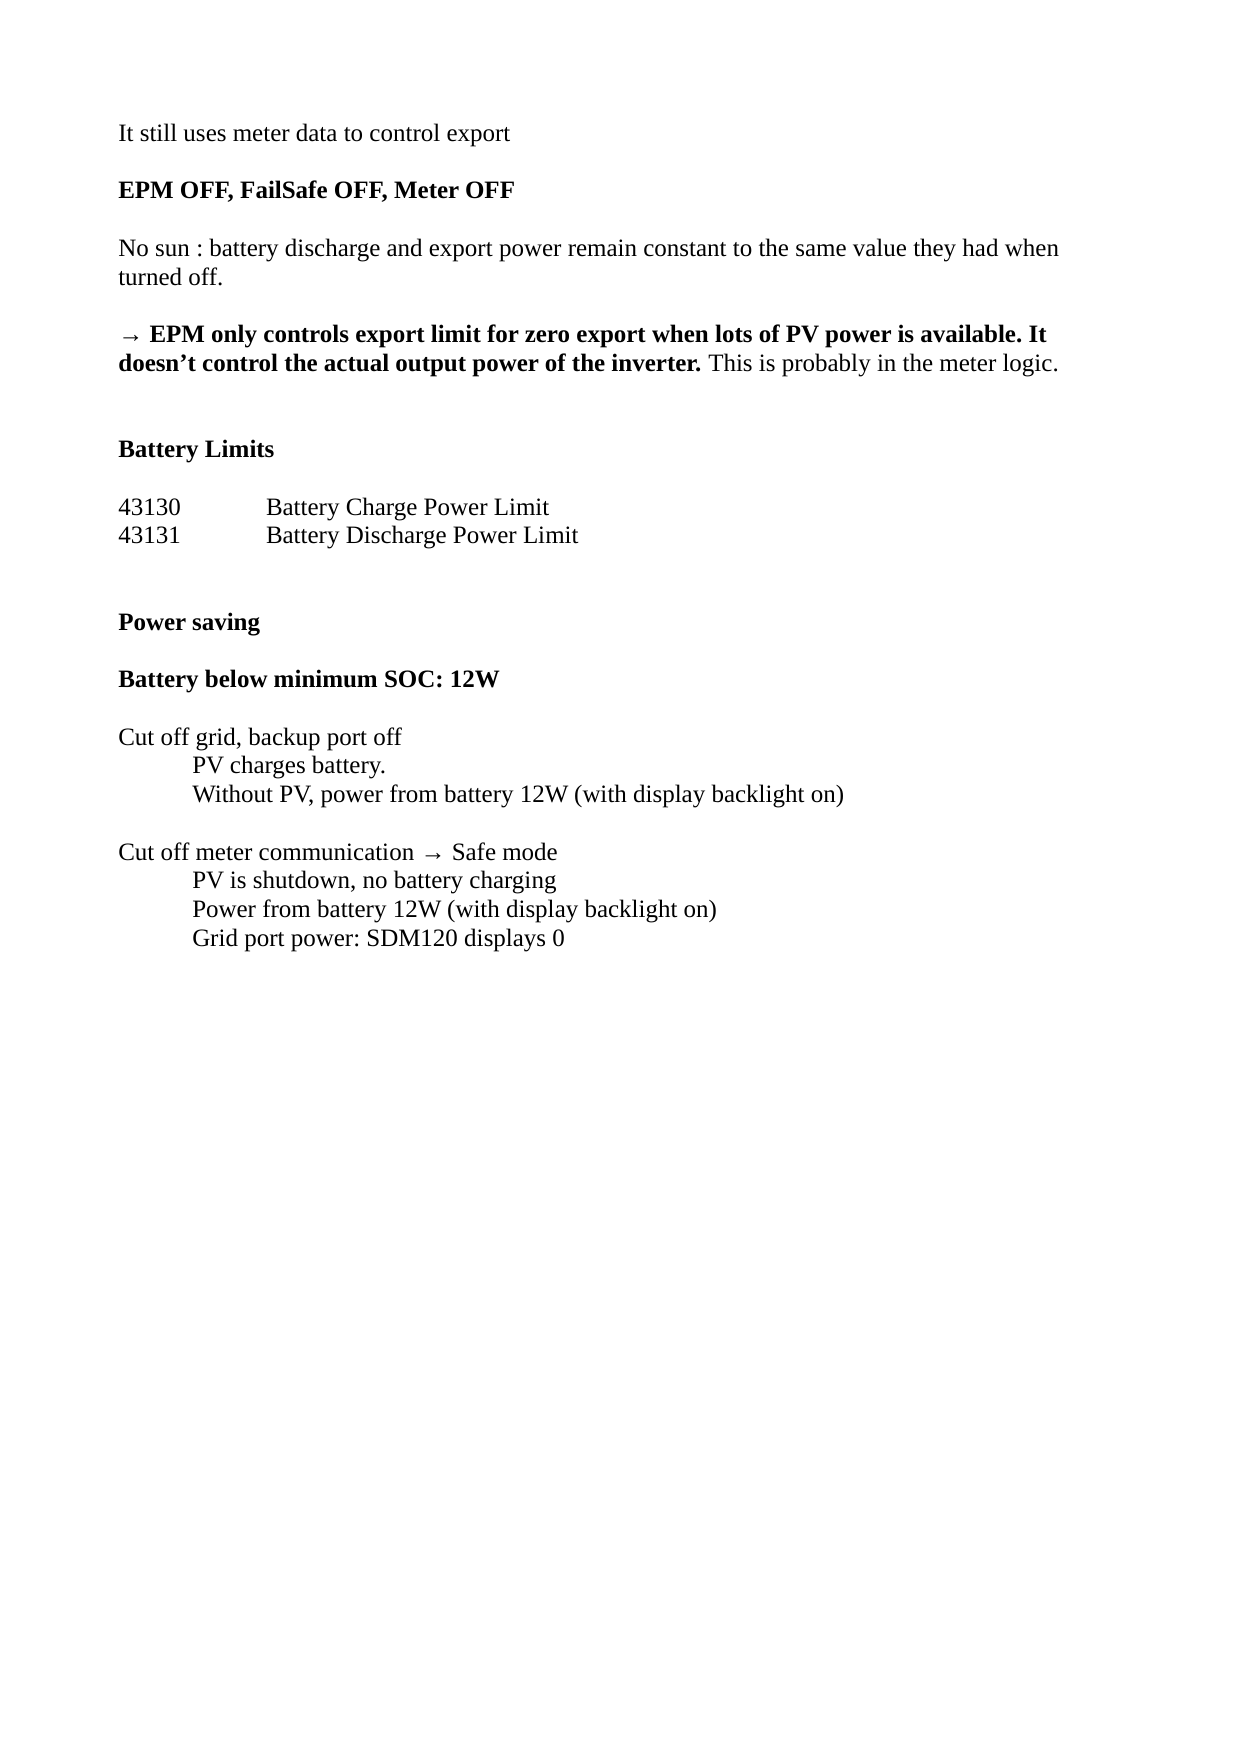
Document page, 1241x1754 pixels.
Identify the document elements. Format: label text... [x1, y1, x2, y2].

text → EPM only controls export limit for zero export when lots of PV power is available. It doesn’t control the actual output power of the inverter. This is probably in the meter logic. [118, 319, 1122, 377]
text 43131 Battery Discharge Power Limit [118, 521, 1122, 549]
text EPM OFF, FailSafe OFF, Meter OFF [118, 176, 1122, 204]
text Cut off grid, backup port off [118, 722, 1122, 751]
text No sun : battery discharge and export power remain constant to the same value they had when turned off. [118, 233, 1122, 291]
text Power saving [118, 607, 1122, 636]
text Cut off meter communication → Safe mode [118, 837, 1122, 866]
text Power from battery 12W (with display backlight on) [118, 894, 1122, 923]
text Without PV, power from battery 12W (with display backlight on) [118, 779, 1122, 808]
text 43130 Battery Charge Power Limit [118, 492, 1122, 521]
text PV is shutdown, no battery charging [118, 866, 1122, 894]
text Grid port power: SDM120 displays 0 [118, 923, 1122, 952]
text PV charges battery. [118, 751, 1122, 779]
text Battery below minimum SOC: 12W [118, 664, 1122, 693]
text Battery Limits [118, 434, 1122, 463]
text It still uses meter data to control export [118, 118, 1122, 147]
